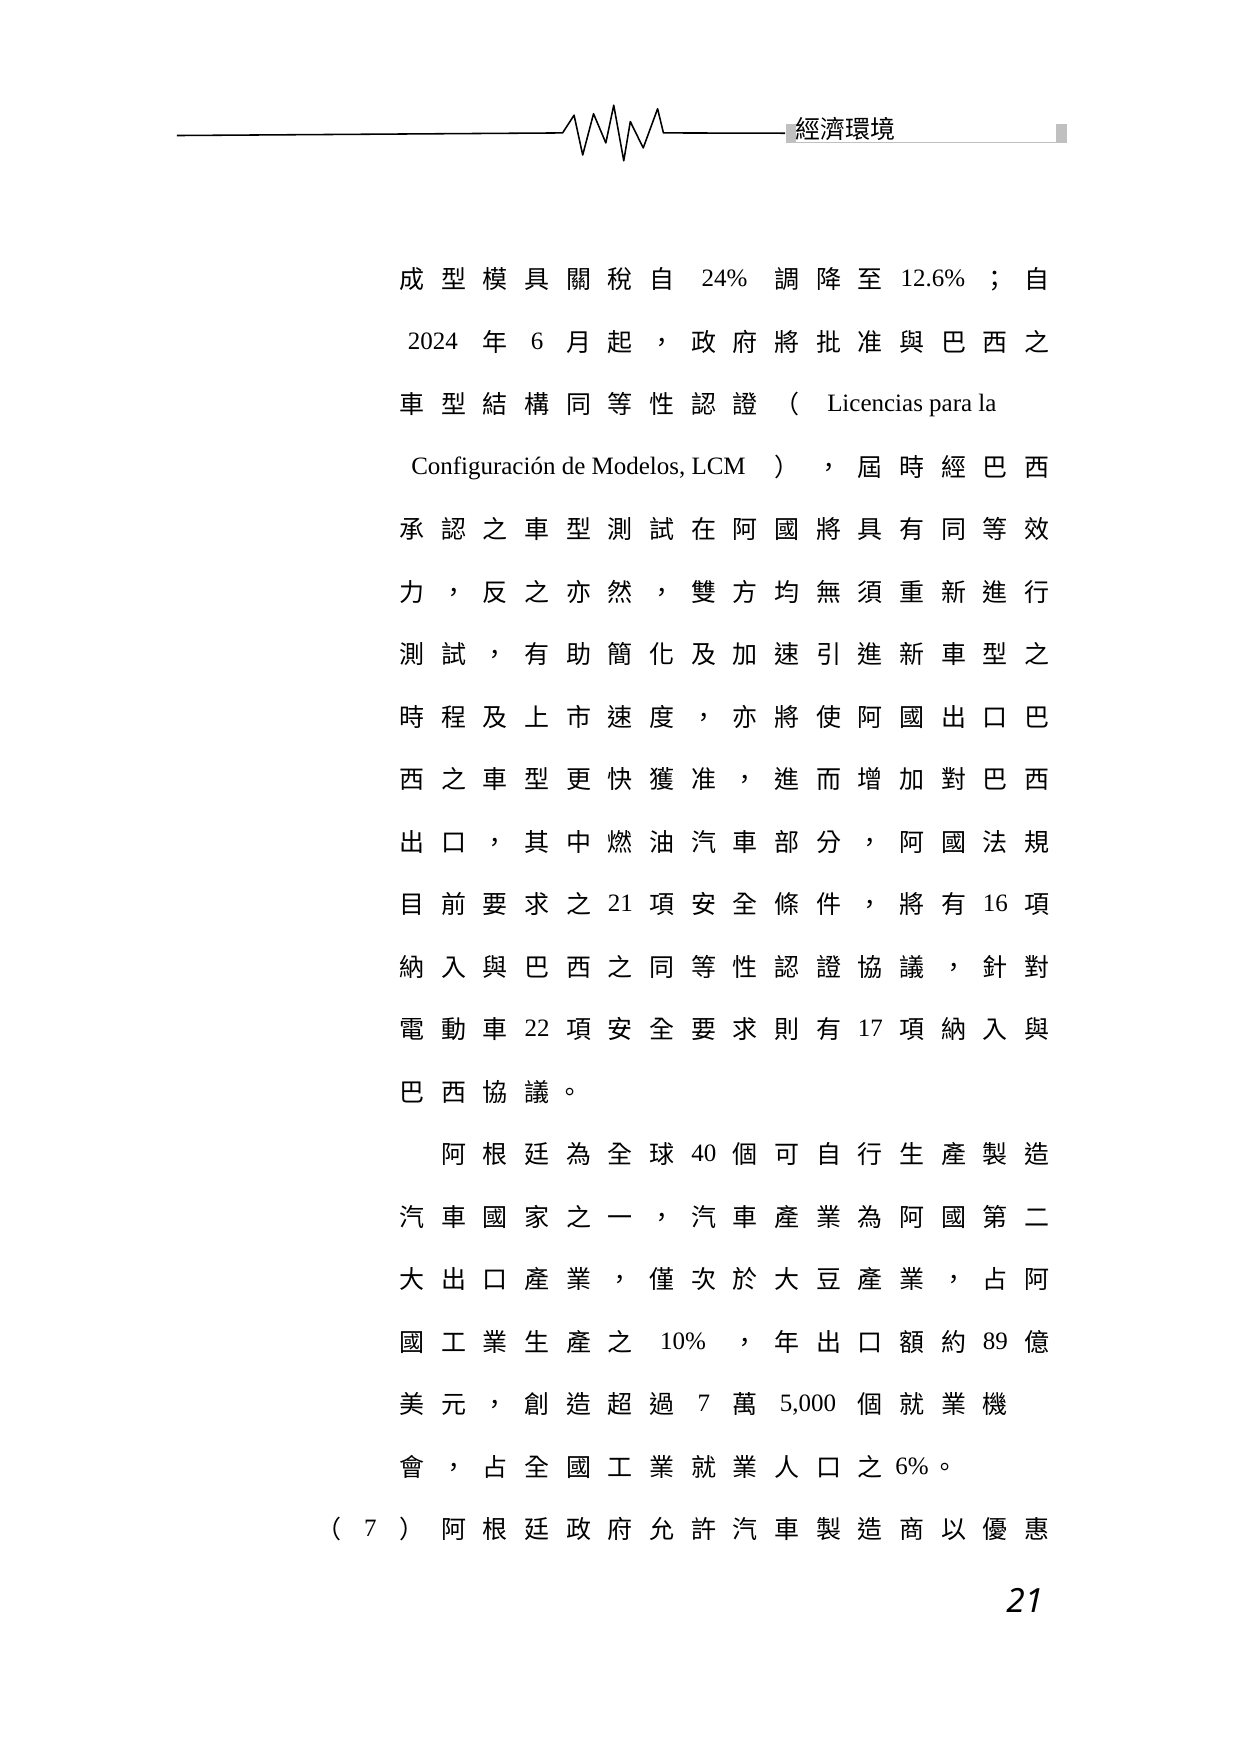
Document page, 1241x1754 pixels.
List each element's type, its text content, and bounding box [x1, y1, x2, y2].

text 成型模具關稅自24%調降至12.6%；自2024年6月起，政府將批准與巴西之車型結構同等性認證（Licencias para la Configuración de Modelos, LCM），屆時經巴西承認之車型測試在阿國將具有同等效力，反之亦然，雙方均無須重新進行測試，有助簡化及加速引進新車型之時程及上市速度，亦將使阿國出口巴西之車型更快獲准，進而增加對巴西出口，其中燃油汽車部分，阿國法規目前要求之21項安全條件，將有16項納入與巴西之同等性認證協議，針對電動車22項安全要求則有17項納入與巴西協議。 [306, 236, 1058, 1111]
text （7）阿根廷政府允許汽車製造商以優惠 [306, 1486, 1058, 1549]
text 阿根廷為全球40個可自行生產製造汽車國家之一，汽車產業為阿國第二大出口產業，僅次於大豆產業，占阿國工業生產之10%，年出口額約89億美元，創造超過7萬5,000個就業機會，占全國工業就業人口之6%。 [367, 1111, 1058, 1486]
